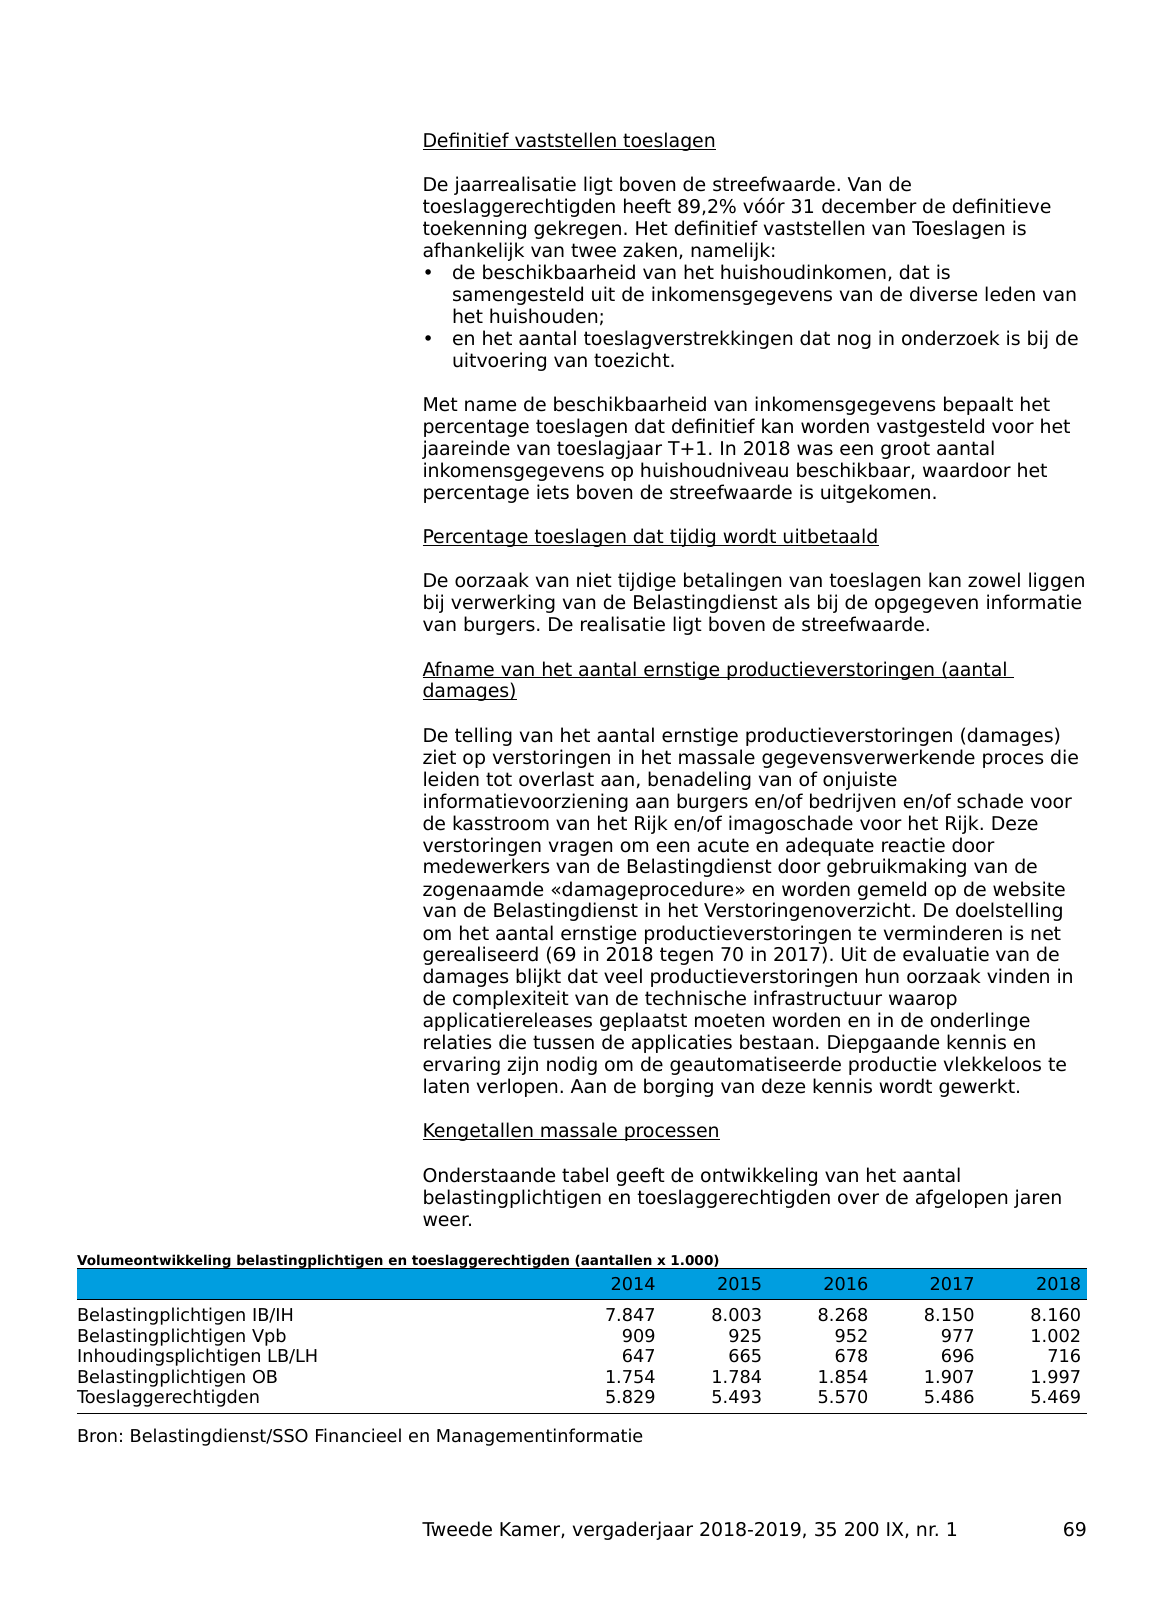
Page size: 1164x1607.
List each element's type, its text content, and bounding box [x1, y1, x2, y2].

table_cell Belastingplichtigen Vpb [77, 1326, 555, 1346]
text • de beschikbaarheid van het huishoudinkomen, dat is samengesteld uit de inkomensgegevens van de diverse leden van het huishouden; [422, 262, 1087, 328]
table_cell 5.829 [555, 1388, 661, 1413]
table_cell 1.784 [661, 1367, 768, 1387]
subtitle Kengetallen massale processen [422, 1120, 1087, 1142]
table_cell 7.847 [555, 1300, 661, 1326]
table_cell 665 [661, 1346, 768, 1367]
text • en het aantal toeslagverstrekkingen dat nog in onderzoek is bij de uitvoering van toezicht. [422, 328, 1087, 372]
table_cell 8.150 [874, 1300, 980, 1326]
table_cell 925 [661, 1326, 768, 1346]
table_cell 8.268 [768, 1300, 874, 1326]
table_cell Belastingplichtigen IB/IH [77, 1300, 555, 1326]
table_cell 2015 [661, 1269, 768, 1299]
table_cell 5.469 [980, 1388, 1087, 1413]
table_cell 977 [874, 1326, 980, 1346]
table_cell 5.493 [661, 1388, 768, 1413]
text Onderstaande tabel geeft de ontwikkeling van het aantal belastingplichtigen en toeslaggerechtigden over de afgelopen jaren weer. [422, 1164, 1087, 1231]
table_cell 8.003 [661, 1300, 768, 1326]
text De telling van het aantal ernstige productieverstoringen (damages) ziet op verstoringen in het massale gegevensverwerkende proces die leiden tot overlast aan, benadeling van of onjuiste informatievoorziening aan burgers en/of bedrijven en/of schade voor de kasstroom van het Rijk en/of imagoschade voor het Rijk. Deze verstoringen vragen om een acute en adequate reactie door medewerkers van de Belastingdienst door gebruikmaking van de zogenaamde «damageprocedure» en worden gemeld op de website van de Belastingdienst in het Verstoringenoverzicht. De doelstelling om het aantal ernstige productieverstoringen te verminderen is net gerealiseerd (69 in 2018 tegen 70 in 2017). Uit de evaluatie van de damages blijkt dat veel productieverstoringen hun oorzaak vinden in de complexiteit van de technische infrastructuur waarop applicatiereleases geplaatst moeten worden en in de onderlinge relaties die tussen de applicaties bestaan. Diepgaande kennis en ervaring zijn nodig om de geautomatiseerde productie vlekkeloos te laten verlopen. Aan de borging van deze kennis wordt gewerkt. [422, 724, 1087, 1098]
table_cell 5.570 [768, 1388, 874, 1413]
subtitle Definitief vaststellen toeslagen [422, 130, 1087, 152]
table_cell 1.854 [768, 1367, 874, 1387]
table_header Volumeontwikkeling belastingplichtigen en toeslaggerechtigden (aantallen x 1.000) [77, 1253, 1087, 1268]
table_cell 952 [768, 1326, 874, 1346]
table_cell 1.002 [980, 1326, 1087, 1346]
table_cell Belastingplichtigen OB [77, 1367, 555, 1387]
text De jaarrealisatie ligt boven de streefwaarde. Van de toeslaggerechtigden heeft 89,2% vóór 31 december de definitieve toekenning gekregen. Het definitief vaststellen van Toeslagen is afhankelijk van twee zaken, namelijk: [422, 174, 1087, 262]
table_cell 678 [768, 1346, 874, 1367]
table_cell 696 [874, 1346, 980, 1367]
table_cell [77, 1269, 555, 1299]
table_cell 2016 [768, 1269, 874, 1299]
table_cell 2018 [980, 1269, 1087, 1299]
table_cell 647 [555, 1346, 661, 1367]
table_cell Toeslaggerechtigden [77, 1388, 555, 1413]
text Met name de beschikbaarheid van inkomensgegevens bepaalt het percentage toeslagen dat definitief kan worden vastgesteld voor het jaareinde van toeslagjaar T+1. In 2018 was een groot aantal inkomensgegevens op huishoudniveau beschikbaar, waardoor het percentage iets boven de streefwaarde is uitgekomen. [422, 394, 1087, 504]
table_cell 1.754 [555, 1367, 661, 1387]
table_cell Bron: Belastingdienst/SSO Financieel en Managementinformatie [77, 1414, 1087, 1446]
table_cell 716 [980, 1346, 1087, 1367]
table_cell Inhoudingsplichtigen LB/LH [77, 1346, 555, 1367]
table_cell 2014 [555, 1269, 661, 1299]
subtitle Percentage toeslagen dat tijdig wordt uitbetaald [422, 526, 1087, 548]
table_cell 1.997 [980, 1367, 1087, 1387]
table_cell 909 [555, 1326, 661, 1346]
table_cell 2017 [874, 1269, 980, 1299]
subtitle Afname van het aantal ernstige productieverstoringen (aantal damages) [422, 658, 1087, 702]
table_cell 1.907 [874, 1367, 980, 1387]
table_cell 8.160 [980, 1300, 1087, 1326]
table_cell 5.486 [874, 1388, 980, 1413]
text De oorzaak van niet tijdige betalingen van toeslagen kan zowel liggen bij verwerking van de Belastingdienst als bij de opgegeven informatie van burgers. De realisatie ligt boven de streefwaarde. [422, 570, 1087, 636]
